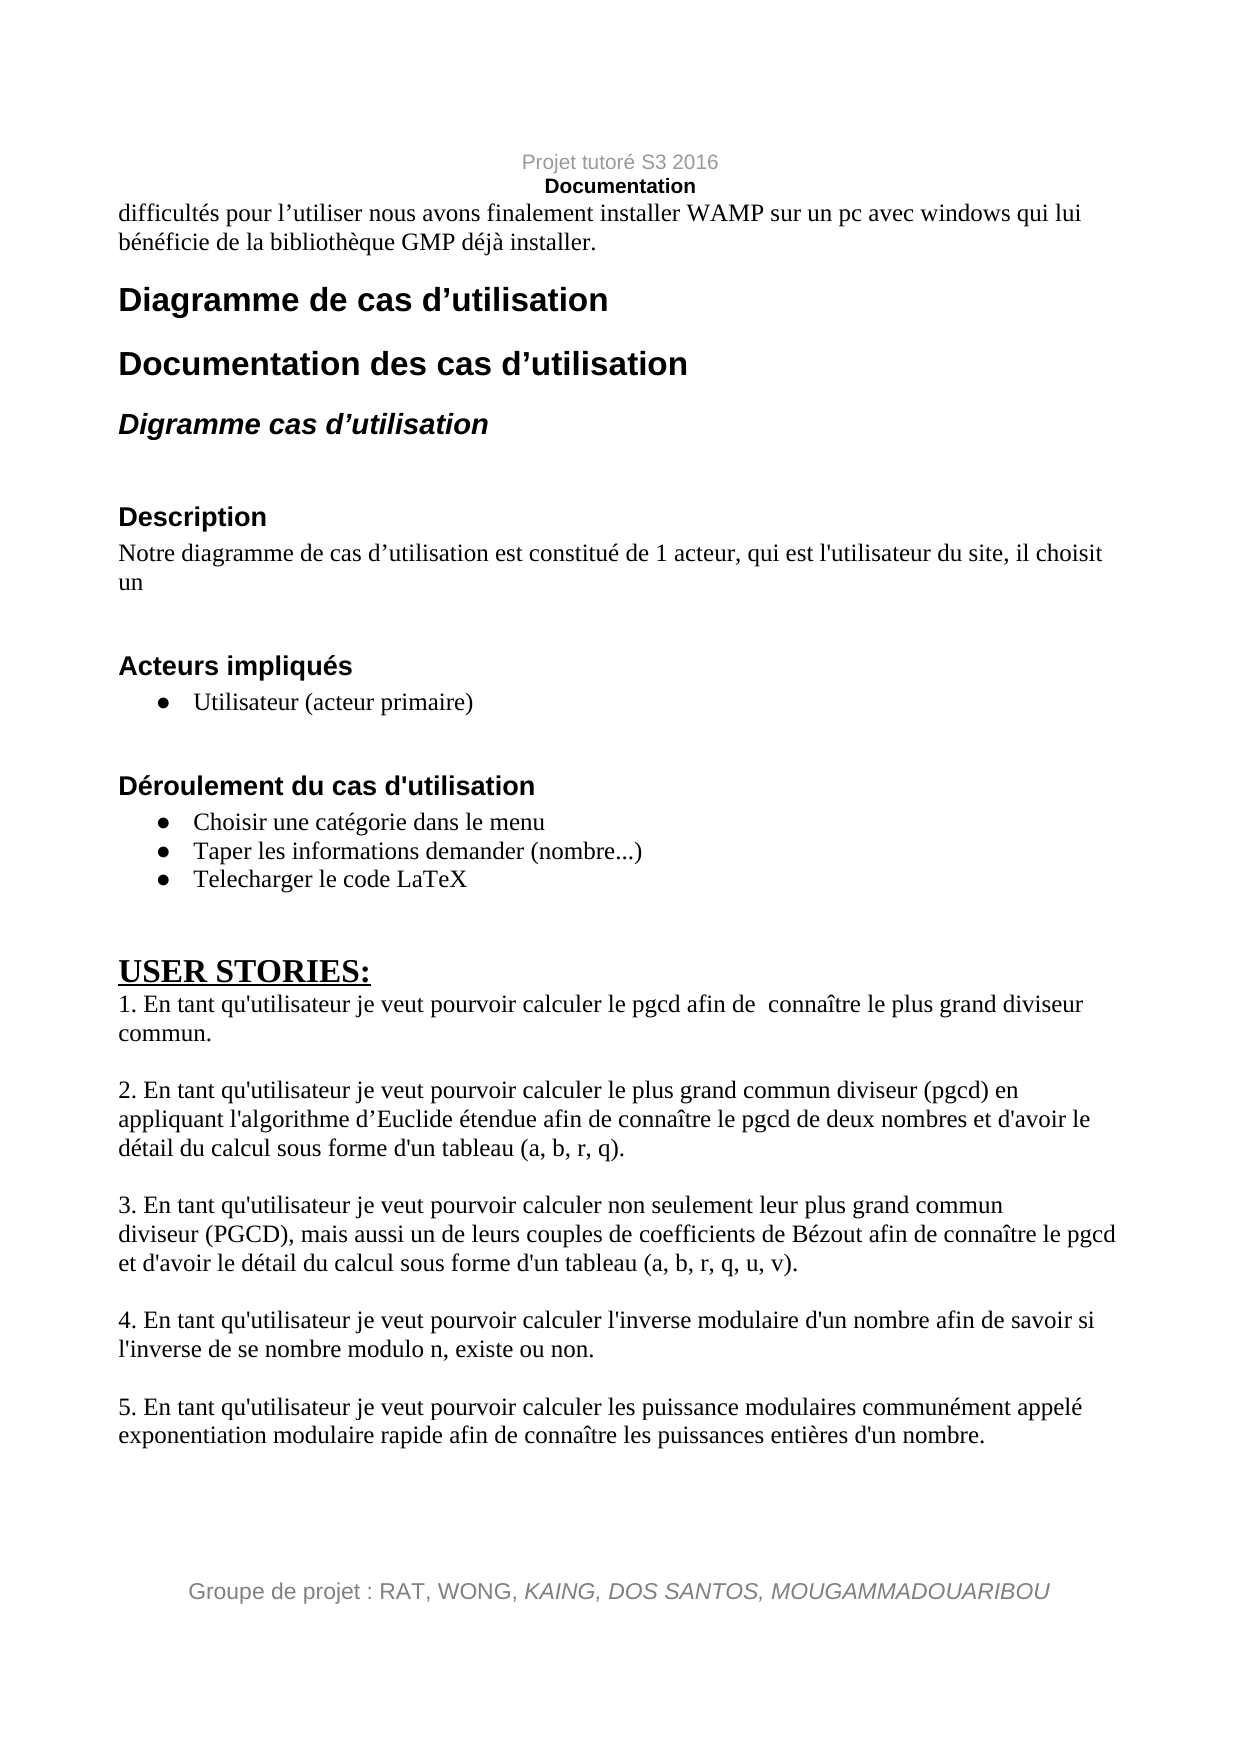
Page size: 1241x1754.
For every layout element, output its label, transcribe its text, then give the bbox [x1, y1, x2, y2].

text 1. En tant qu'utilisateur je veut pourvoir calculer le pgcd afin de connaître le plus grand diviseur commun. [118, 989, 1122, 1047]
text 5. En tant qu'utilisateur je veut pourvoir calculer les puissance modulaires communément appelé exponentiation modulaire rapide afin de connaître les puissances entières d'un nombre. [118, 1392, 1122, 1449]
subtitle Déroulement du cas d'utilisation [118, 769, 1122, 801]
text 4. En tant qu'utilisateur je veut pourvoir calculer l'inverse modulaire d'un nombre afin de savoir si l'inverse de se nombre modulo n, existe ou non. [118, 1305, 1122, 1363]
subtitle Digramme cas d’utilisation [118, 407, 1122, 441]
text difficultés pour l’utiliser nous avons finalement installer WAMP sur un pc avec windows qui lui bénéficie de la bibliothèque GMP déjà installer. [118, 198, 1122, 255]
list Telecharger le code LaTeX [156, 864, 1122, 893]
list Taper les informations demander (nombre...) [156, 836, 1122, 864]
list Choisir une catégorie dans le menu [156, 807, 1122, 836]
text 3. En tant qu'utilisateur je veut pourvoir calculer non seulement leur plus grand commun diviseur (PGCD), mais aussi un de leurs couples de coefficients de Bézout afin de connaître le pgcd et d'avoir le détail du calcul sous forme d'un tableau (a, b, r, q, u, v). [118, 1162, 1122, 1277]
subtitle Diagramme de cas d’utilisation [118, 280, 1122, 319]
text USER STORIES: [118, 951, 1122, 989]
list Utilisateur (acteur primaire) [156, 687, 1122, 716]
subtitle Documentation des cas d’utilisation [118, 344, 1122, 382]
text Notre diagramme de cas d’utilisation est constitué de 1 acteur, qui est l'utilisateur du site, il choisit un [118, 538, 1122, 596]
subtitle Acteurs impliqués [118, 649, 1122, 681]
subtitle Description [118, 501, 1122, 532]
text 2. En tant qu'utilisateur je veut pourvoir calculer le plus grand commun diviseur (pgcd) en appliquant l'algorithme d’Euclide étendue afin de connaître le pgcd de deux nombres et d'avoir le détail du calcul sous forme d'un tableau (a, b, r, q). [118, 1075, 1122, 1162]
